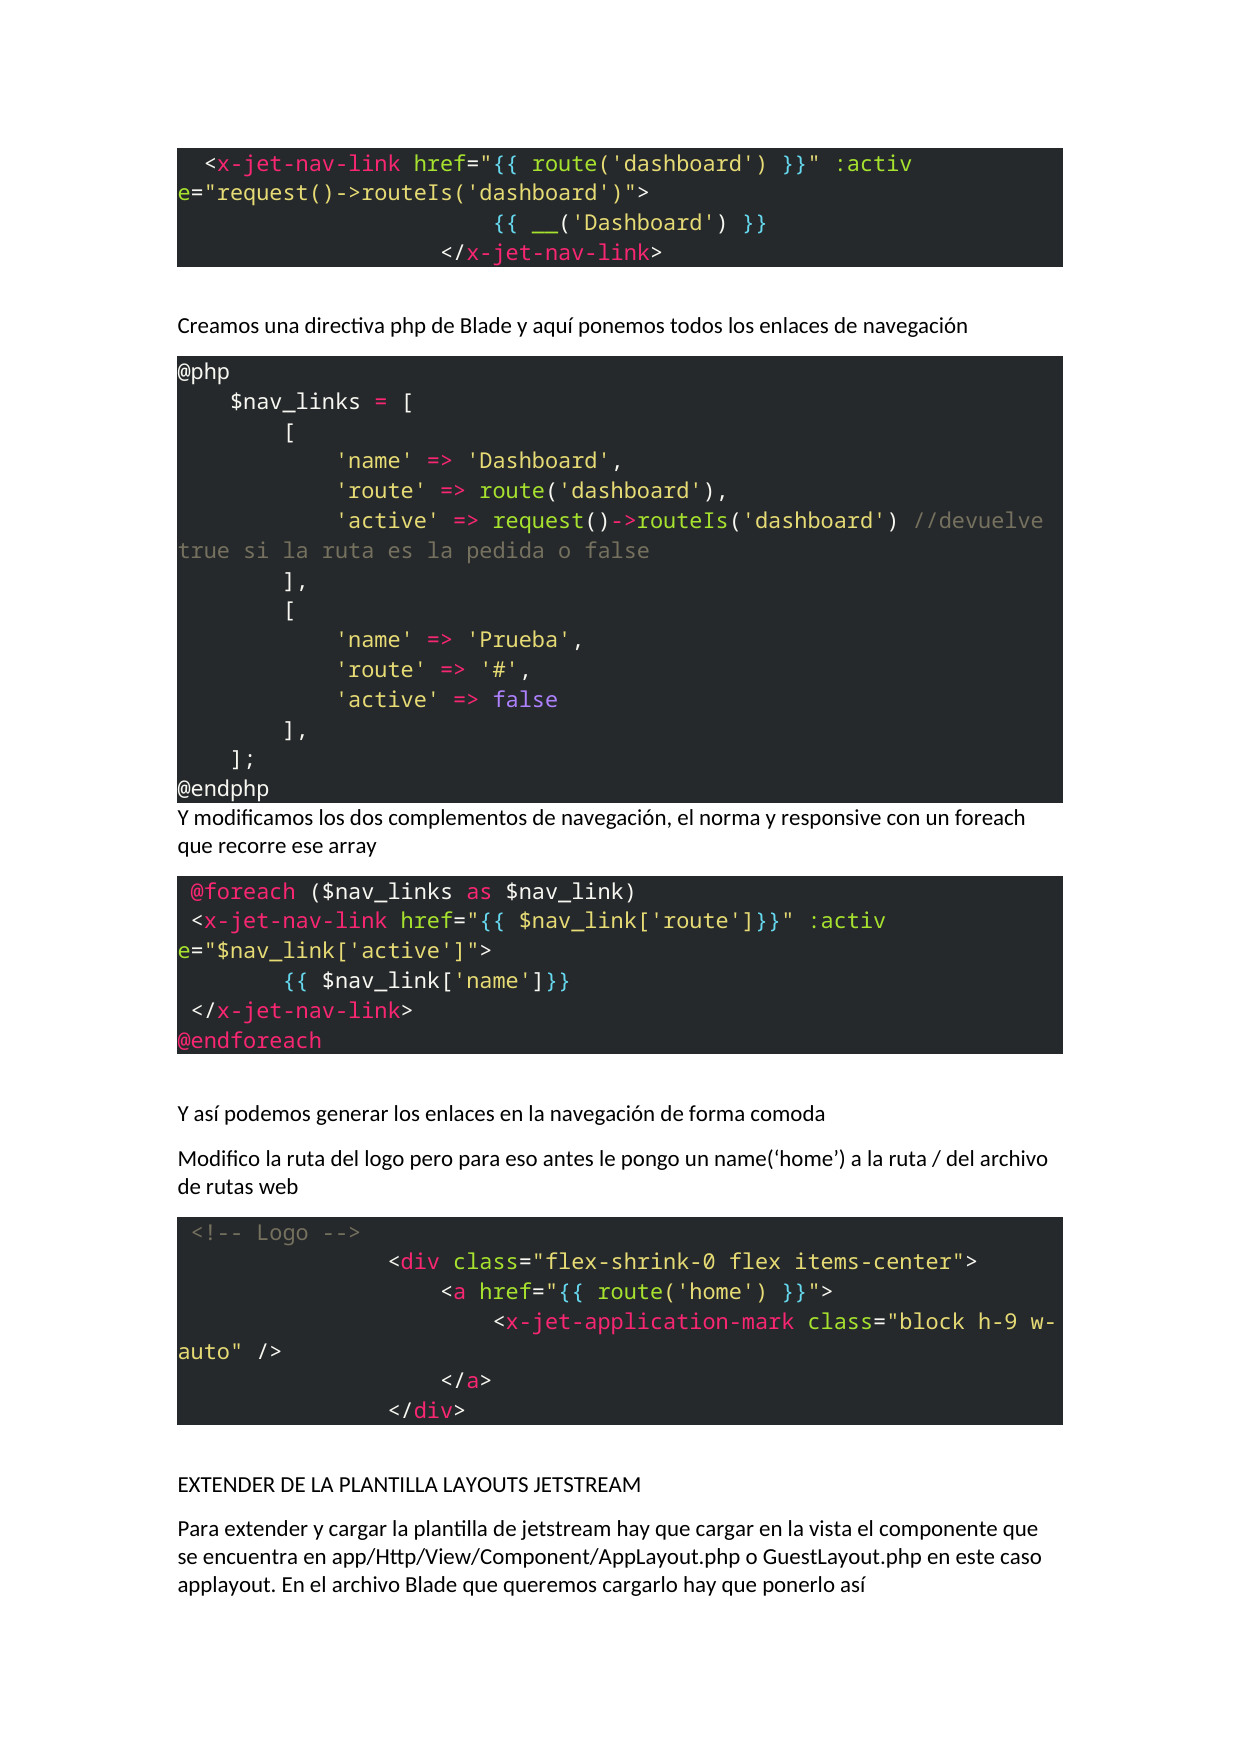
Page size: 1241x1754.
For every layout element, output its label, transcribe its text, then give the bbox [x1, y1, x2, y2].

text [ [177, 416, 1063, 446]
text <x-jet-nav-link href="{{ $nav_link['route']}}" :active="$nav_link['active']"> [177, 906, 1063, 965]
text {{ $nav_link['name']}} [177, 965, 1063, 995]
text </x-jet-nav-link> [177, 237, 1063, 267]
text <div class="flex-shrink-0 flex items-center"> [177, 1246, 1063, 1276]
text {{ __('Dashboard') }} [177, 207, 1063, 237]
text [ [177, 594, 1063, 624]
text </div> [177, 1395, 1063, 1425]
text ], [177, 565, 1063, 594]
text @endforeach [177, 1025, 1063, 1054]
text 'name' => 'Prueba', [177, 624, 1063, 654]
text $nav_links = [ [177, 386, 1063, 416]
text <x-jet-application-mark class="block h-9 w-auto" /> [177, 1306, 1063, 1366]
text </a> [177, 1366, 1063, 1395]
text 'route' => '#', [177, 654, 1063, 684]
text 'active' => false [177, 684, 1063, 714]
text Creamos una directiva php de Blade y aquí ponemos todos los enlaces de navegación [177, 311, 1063, 339]
text <x-jet-nav-link href="{{ route('dashboard') }}" :active="request()->routeIs('dashboard')"> [177, 148, 1063, 207]
text Y así podemos generar los enlaces en la navegación de forma comoda [177, 1099, 1063, 1127]
text Para extender y cargar la plantilla de jetstream hay que cargar en la vista el componente que se encuentra en app/Http/View/Component/AppLayout.php o GuestLayout.php en este caso applayout. En el archivo Blade que queremos cargarlo hay que ponerlo así [177, 1514, 1063, 1598]
text 'name' => 'Dashboard', [177, 446, 1063, 475]
text @endphp [177, 773, 1063, 803]
text 'route' => route('dashboard'), [177, 475, 1063, 505]
text <!-- Logo --> [177, 1217, 1063, 1246]
text </x-jet-nav-link> [177, 995, 1063, 1025]
text EXTENDER DE LA PLANTILLA LAYOUTS JETSTREAM [177, 1470, 1063, 1498]
text ], [177, 714, 1063, 743]
text Y modificamos los dos complementos de navegación, el norma y responsive con un foreach que recorre ese array [177, 803, 1063, 859]
text @php [177, 356, 1063, 386]
text Modifico la ruta del logo pero para eso antes le pongo un name(‘home’) a la ruta / del archivo de rutas web [177, 1144, 1063, 1200]
text <a href="{{ route('home') }}"> [177, 1276, 1063, 1306]
text ]; [177, 743, 1063, 773]
text @foreach ($nav_links as $nav_link) [177, 876, 1063, 906]
text 'active' => request()->routeIs('dashboard') //devuelve true si la ruta es la pedida o false [177, 505, 1063, 565]
